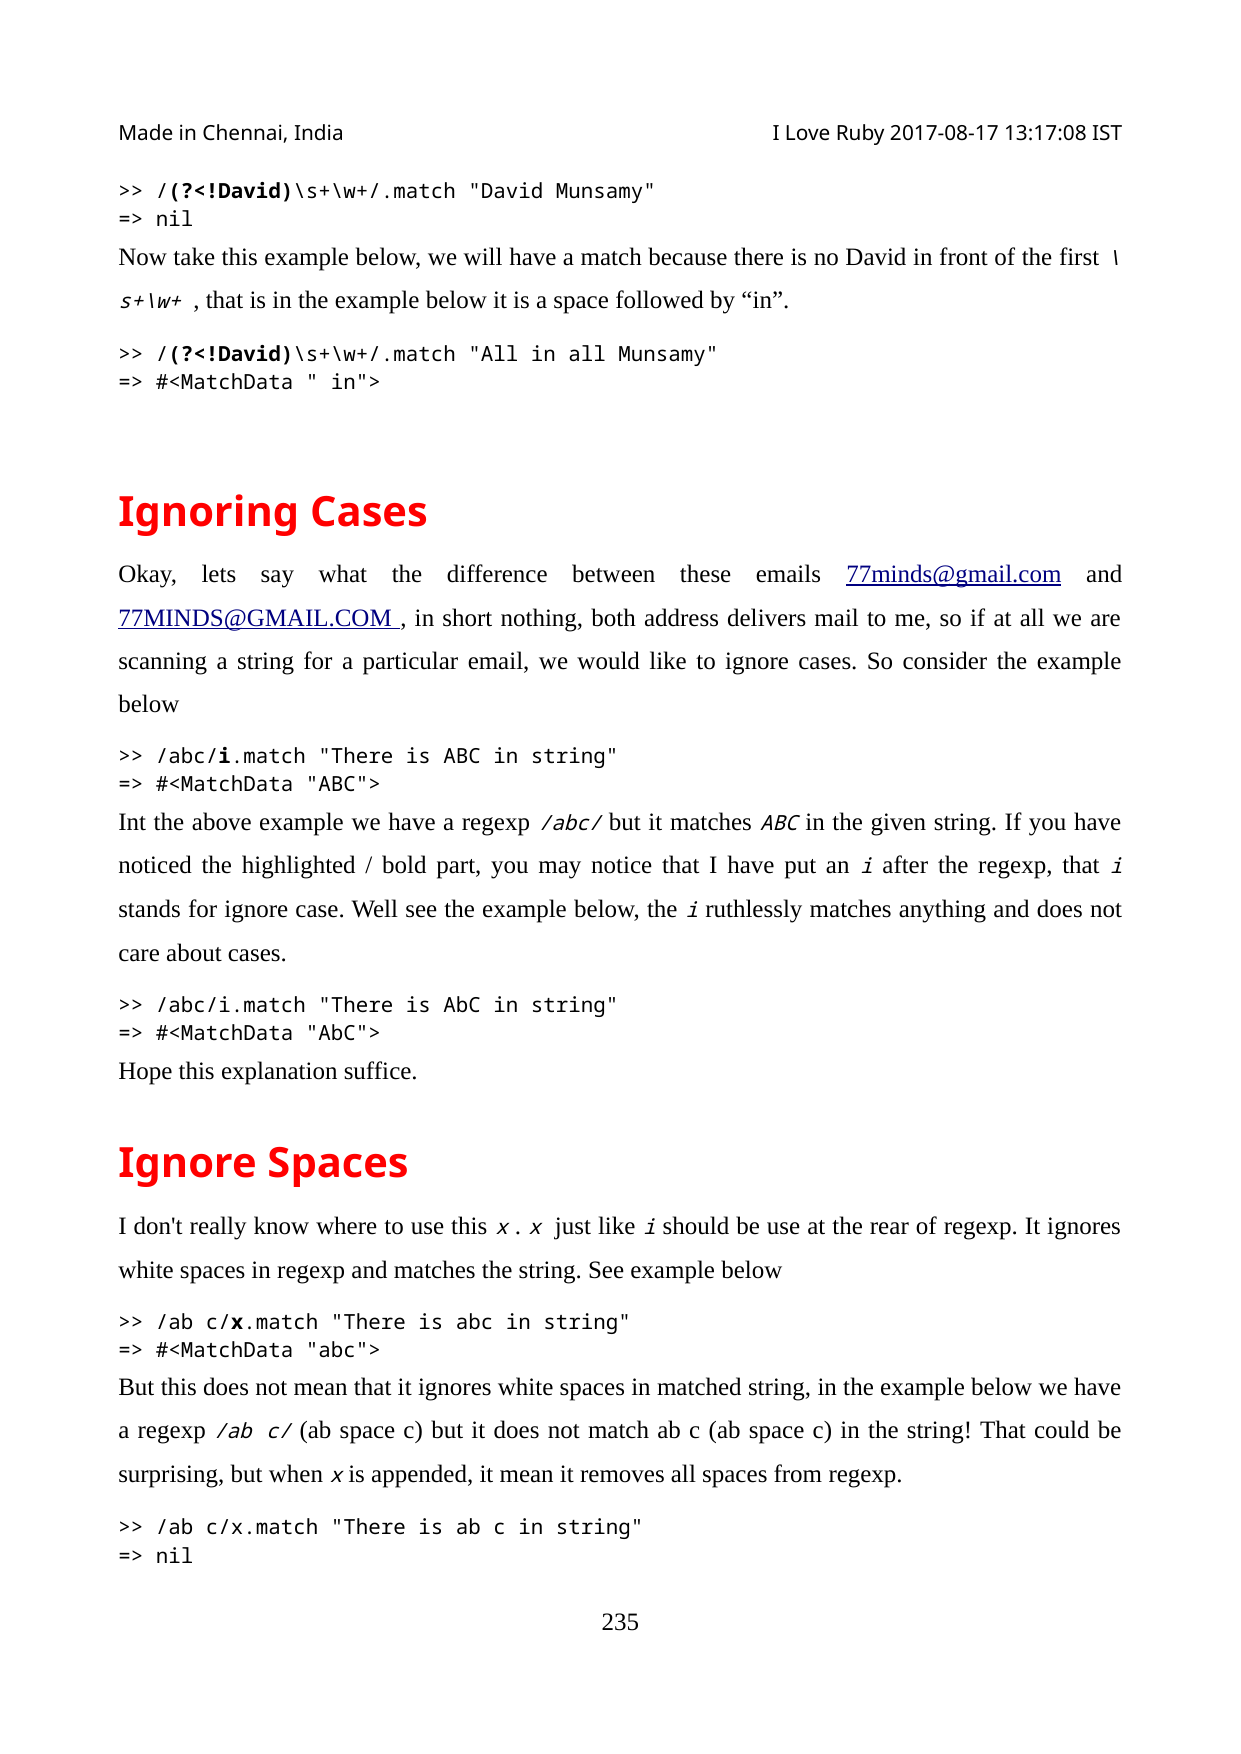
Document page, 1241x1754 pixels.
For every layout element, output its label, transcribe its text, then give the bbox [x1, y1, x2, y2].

text Hope this explanation suffice. [118, 1056, 1122, 1084]
text => #<MatchData "abc"> [118, 1335, 1122, 1364]
text >> /ab c/x.match "There is abc in string" [118, 1307, 1122, 1335]
subtitle Ignoring Cases [118, 481, 1122, 538]
text I don't really know where to use this x . x just like i should be use at the rear of regexp. It ignores white spaces in regexp and matches the string. See example below [118, 1211, 1122, 1283]
text >> /abc/i.match "There is ABC in string" [118, 741, 1122, 769]
subtitle Ignore Spaces [118, 1133, 1122, 1189]
text => nil [118, 1541, 1122, 1569]
text => #<MatchData "ABC"> [118, 769, 1122, 798]
text => nil [118, 204, 1122, 233]
text But this does not mean that it ignores white spaces in matched string, in the example below we have a regexp /ab c/ (ab space c) but it does not match ab c (ab space c) in the string! That could be surprising, but when x is appended, it mean it removes all spaces from regexp. [118, 1372, 1122, 1489]
text Okay, lets say what the difference between these emails 77minds@gmail.com and 77MINDS@GMAIL.COM , in short nothing, both address delivers mail to me, so if at all we are scanning a string for a particular email, we would like to ignore cases. So consider the example below [118, 559, 1122, 718]
text Int the above example we have a regexp /abc/ but it matches ABC in the given string. If you have noticed the highlighted / bold part, you may notice that I have put an i after the regexp, that i stands for ignore case. Well see the example below, the i ruthlessly matches anything and does not care about cases. [118, 807, 1122, 967]
text => #<MatchData " in"> [118, 367, 1122, 396]
text >> /(?<!David)\s+\w+/.match "David Munsamy" [118, 176, 1122, 204]
text => #<MatchData "AbC"> [118, 1018, 1122, 1047]
text >> /ab c/x.match "There is ab c in string" [118, 1512, 1122, 1541]
text Now take this example below, we will have a match because there is no David in front of the first \s+\w+ , that is in the example below it is a space followed by “in”. [118, 242, 1122, 315]
text >> /(?<!David)\s+\w+/.match "All in all Munsamy" [118, 339, 1122, 367]
text >> /abc/i.match "There is AbC in string" [118, 990, 1122, 1018]
